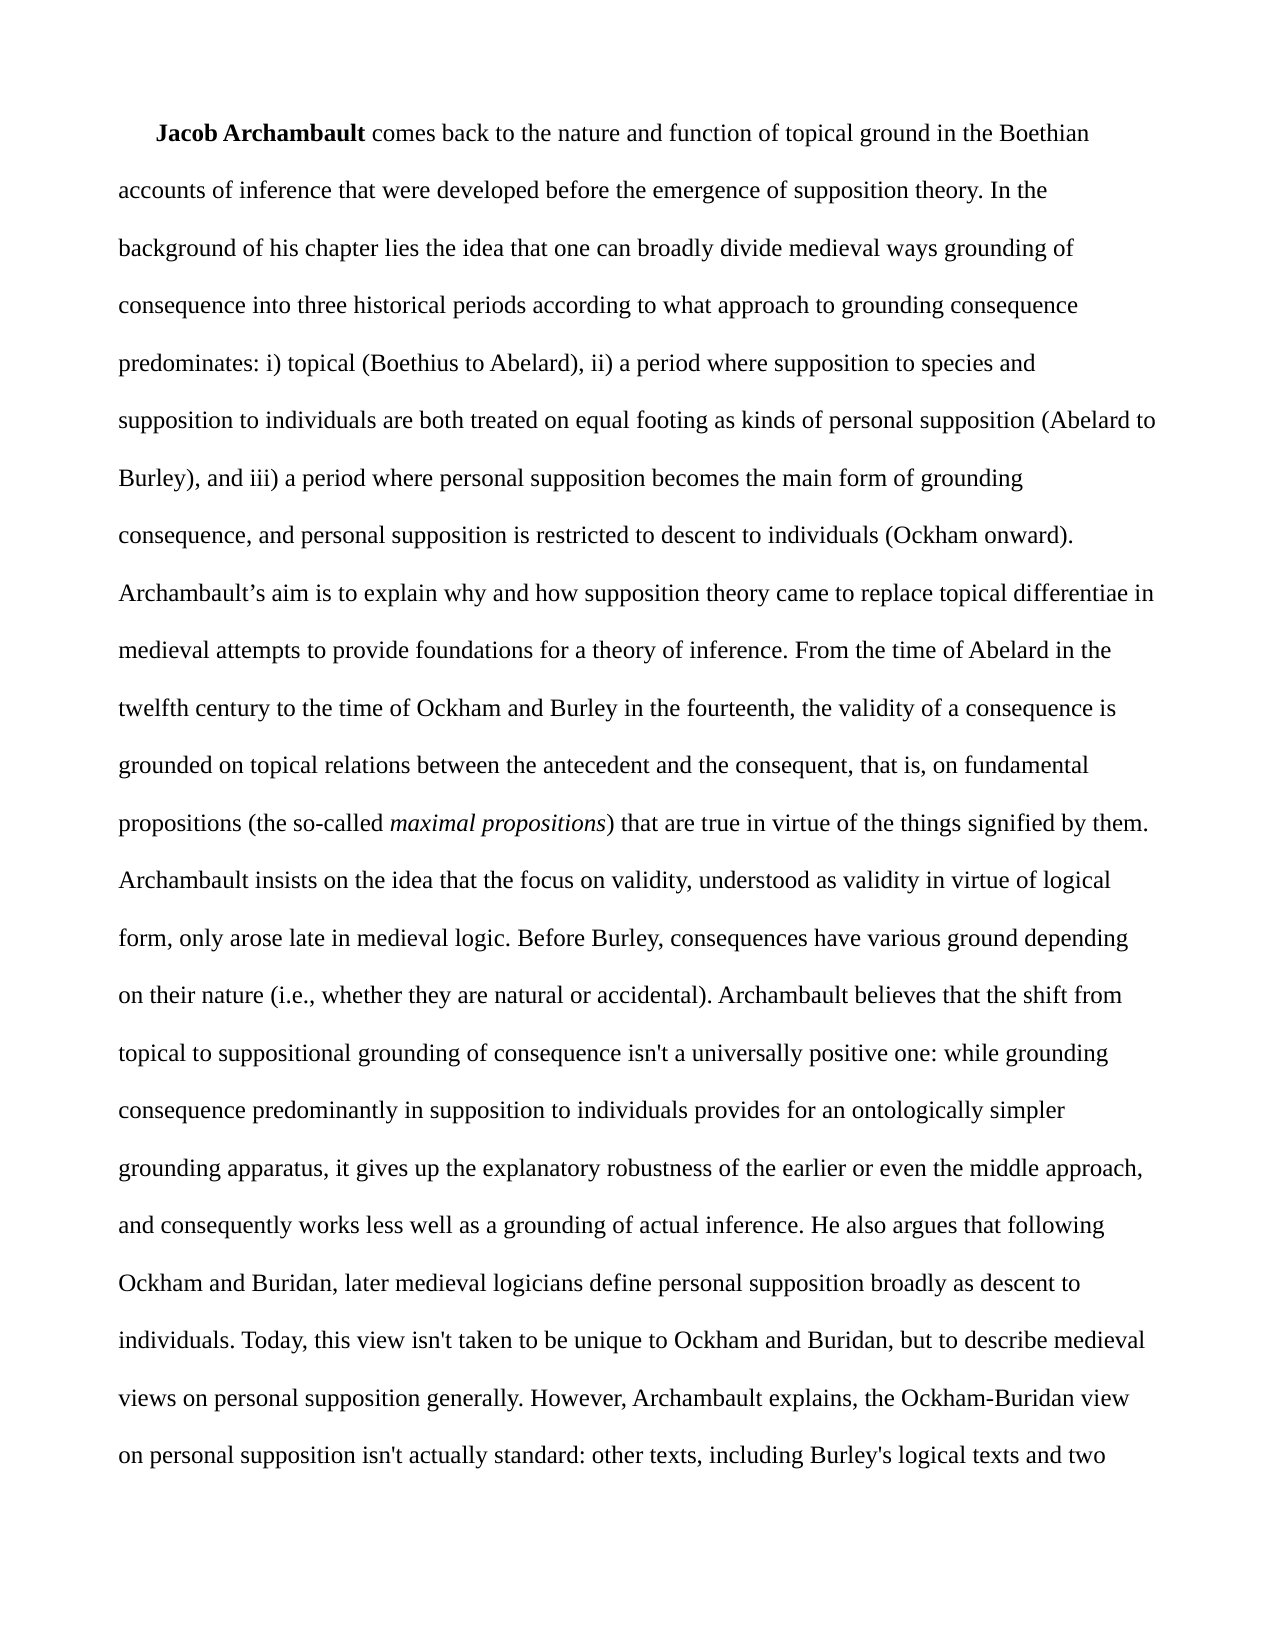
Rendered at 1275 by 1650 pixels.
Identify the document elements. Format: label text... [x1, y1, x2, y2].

text Jacob Archambault comes back to the nature and function of topical ground in the Boethian accounts of inference that were developed before the emergence of supposition theory. In the background of his chapter lies the idea that one can broadly divide medieval ways grounding of consequence into three historical periods according to what approach to grounding consequence predominates: i) topical (Boethius to Abelard), ii) a period where supposition to species and supposition to individuals are both treated on equal footing as kinds of personal supposition (Abelard to Burley), and iii) a period where personal supposition becomes the main form of grounding consequence, and personal supposition is restricted to descent to individuals (Ockham onward). Archambault’s aim is to explain why and how supposition theory came to replace topical differentiae in medieval attempts to provide foundations for a theory of inference. From the time of Abelard in the twelfth century to the time of Ockham and Burley in the fourteenth, the validity of a consequence is grounded on topical relations between the antecedent and the consequent, that is, on fundamental propositions (the so-called maximal propositions) that are true in virtue of the things signified by them. Archambault insists on the idea that the focus on validity, understood as validity in virtue of logical form, only arose late in medieval logic. Before Burley, consequences have various ground depending on their nature (i.e., whether they are natural or accidental). Archambault believes that the shift from topical to suppositional grounding of consequence isn't a universally positive one: while grounding consequence predominantly in supposition to individuals provides for an ontologically simpler grounding apparatus, it gives up the explanatory robustness of the earlier or even the middle approach, and consequently works less well as a grounding of actual inference. He also argues that following Ockham and Buridan, later medieval logicians define personal supposition broadly as descent to individuals. Today, this view isn't taken to be unique to Ockham and Buridan, but to describe medieval views on personal supposition generally. However, Archambault explains, the Ockham-Buridan view on personal supposition isn't actually standard: other texts, including Burley's logical texts and two [118, 118, 1157, 1469]
